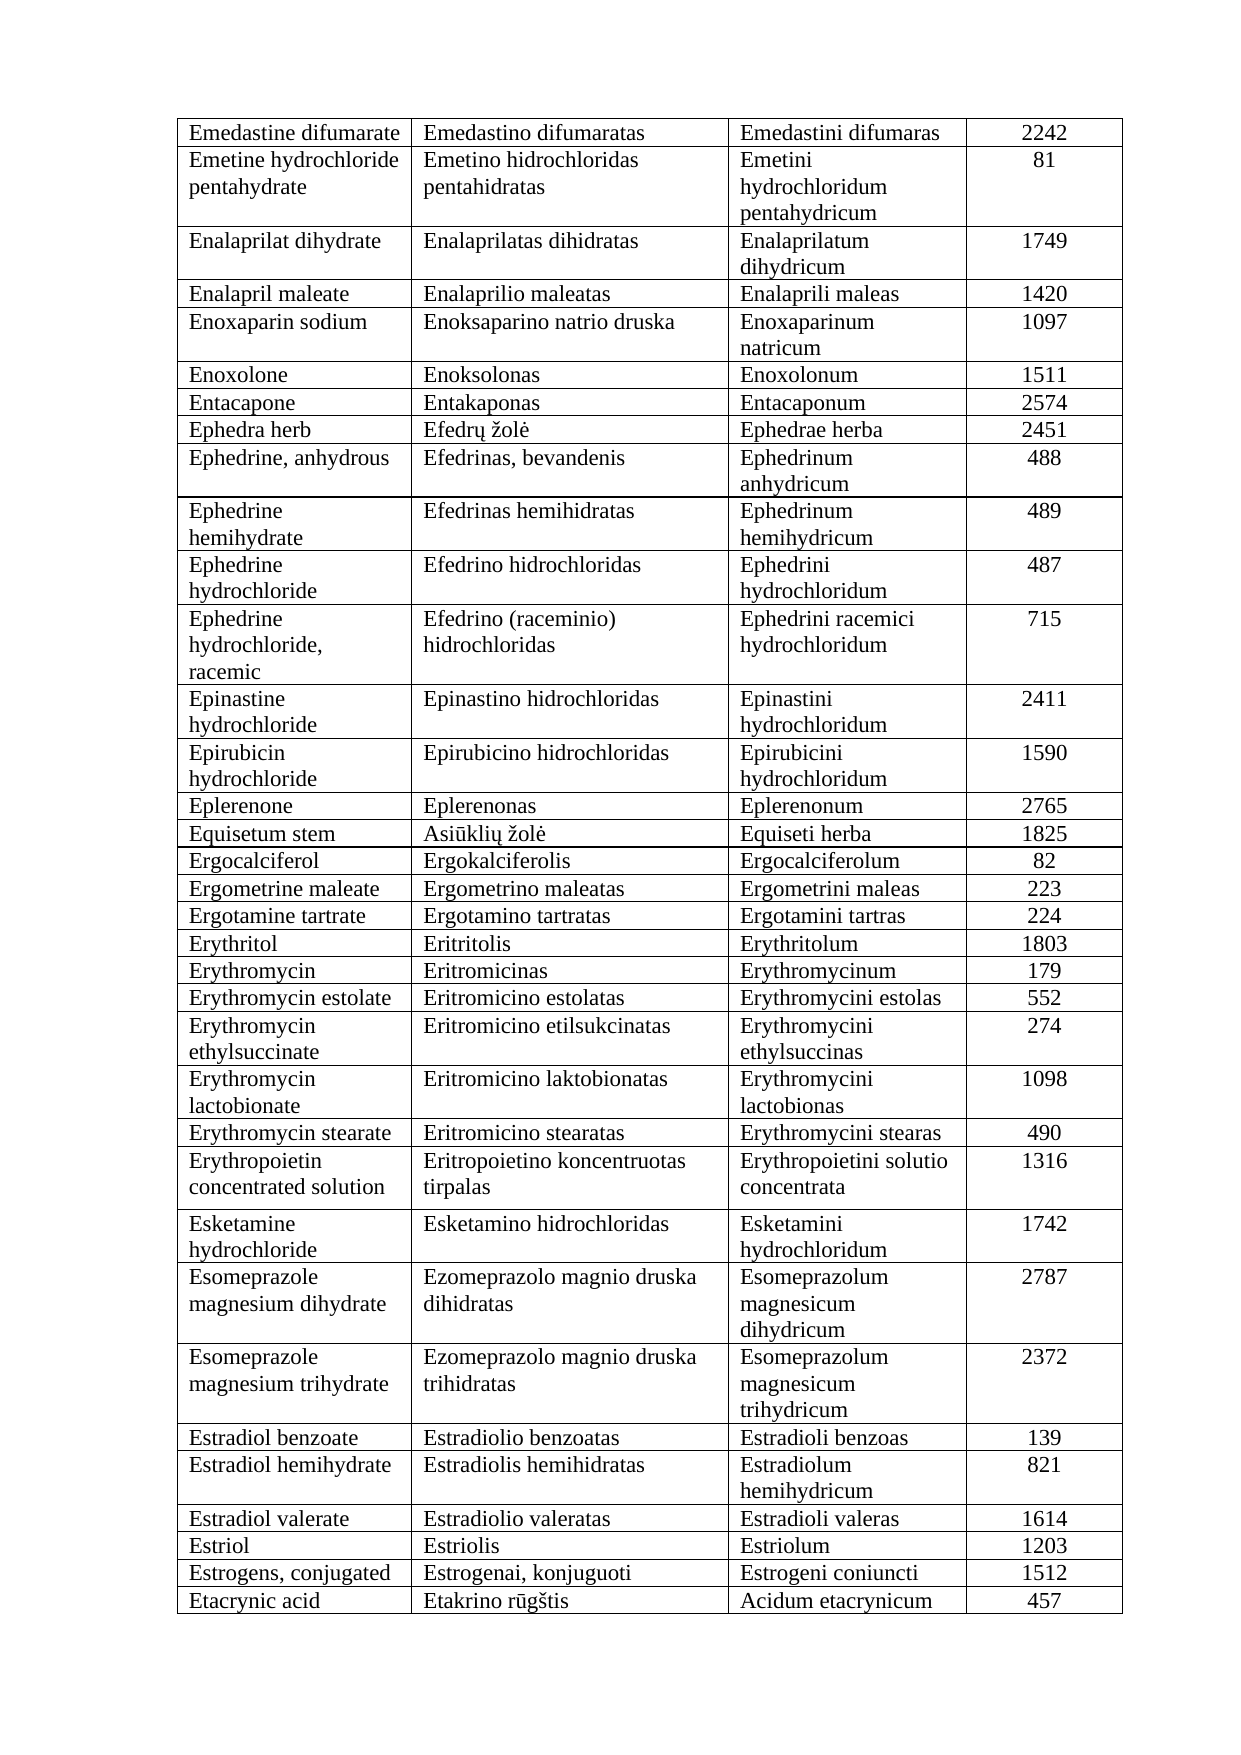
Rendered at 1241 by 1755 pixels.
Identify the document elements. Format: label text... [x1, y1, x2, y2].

table_cell Ergometrine maleate [178, 875, 411, 901]
table_cell Esomeprazole magnesium trihydrate [178, 1344, 411, 1422]
table_cell Eritropoietino koncentruotas tirpalas [412, 1147, 728, 1208]
table_cell Ephedra herb [178, 416, 411, 443]
table_cell 179 [967, 957, 1122, 983]
table_cell Equiseti herba [729, 820, 966, 846]
table_cell Estriol [178, 1532, 411, 1558]
table_cell Emetino hidrochloridas pentahidratas [412, 147, 728, 226]
table_cell Erythromycini stearas [729, 1119, 966, 1146]
table_cell Epirubicino hidrochloridas [412, 739, 728, 792]
table_cell Estradioli valeras [729, 1505, 966, 1531]
table_cell Enalaprilio maleatas [412, 280, 728, 307]
table_cell Epinastino hidrochloridas [412, 685, 728, 738]
table_cell Esomeprazolum magnesicum dihydricum [729, 1263, 966, 1342]
table_cell Estradiol valerate [178, 1505, 411, 1531]
table_cell Ephedrine hemihydrate [178, 498, 411, 550]
table_cell Epirubicini hydrochloridum [729, 739, 966, 792]
table_cell Erythropoietini solutio concentrata [729, 1147, 966, 1208]
table_cell Emedastine difumarate [178, 119, 411, 146]
table_cell 488 [967, 444, 1122, 496]
table_cell Ergocalciferol [178, 848, 411, 874]
table_cell Ezomeprazolo magnio druska dihidratas [412, 1263, 728, 1342]
table_cell Enalapril maleate [178, 280, 411, 307]
table_cell 1614 [967, 1505, 1122, 1531]
table_cell Ergocalciferolum [729, 848, 966, 874]
table_cell Esketamini hydrochloridum [729, 1210, 966, 1262]
table_cell Erythritolum [729, 930, 966, 956]
table_cell Efedrinas, bevandenis [412, 444, 728, 496]
table_cell Emetini hydrochloridum pentahydricum [729, 147, 966, 226]
table_cell Estrogenai, konjuguoti [412, 1560, 728, 1586]
table_cell 715 [967, 605, 1122, 684]
table_cell 2372 [967, 1344, 1122, 1422]
table_cell Estrogens, conjugated [178, 1560, 411, 1586]
table_cell 1097 [967, 308, 1122, 361]
table_cell Eplerenonum [729, 793, 966, 819]
table_cell Efedrinas hemihidratas [412, 498, 728, 550]
table_cell Ephedrine hydrochloride, racemic [178, 605, 411, 684]
table_cell 489 [967, 498, 1122, 550]
table_cell 1825 [967, 820, 1122, 846]
table_cell Epirubicin hydrochloride [178, 739, 411, 792]
table_cell Enalaprilatas dihidratas [412, 227, 728, 279]
table_cell 1749 [967, 227, 1122, 279]
table_cell Eplerenone [178, 793, 411, 819]
table_cell Enoxaparin sodium [178, 308, 411, 361]
table_cell 1203 [967, 1532, 1122, 1558]
table_cell Estradioli benzoas [729, 1424, 966, 1450]
table_cell Emedastino difumaratas [412, 119, 728, 146]
table_cell Epinastini hydrochloridum [729, 685, 966, 738]
table_cell Esomeprazolum magnesicum trihydricum [729, 1344, 966, 1422]
table_cell 2574 [967, 389, 1122, 415]
table_cell 2411 [967, 685, 1122, 738]
table_cell Eritromicino stearatas [412, 1119, 728, 1146]
table_cell Estradiol benzoate [178, 1424, 411, 1450]
table_cell 552 [967, 984, 1122, 1011]
table_cell Etakrino rūgštis [412, 1587, 728, 1613]
table_cell Erythritol [178, 930, 411, 956]
table_cell Ephedrae herba [729, 416, 966, 443]
table_cell Ephedrine, anhydrous [178, 444, 411, 496]
table_cell Enalaprili maleas [729, 280, 966, 307]
table_cell Entakaponas [412, 389, 728, 415]
table_cell Eritritolis [412, 930, 728, 956]
table_cell Efedrino hidrochloridas [412, 551, 728, 604]
table_cell Eritromicino laktobionatas [412, 1066, 728, 1118]
table_cell Esketamine hydrochloride [178, 1210, 411, 1262]
table_cell Ergometrini maleas [729, 875, 966, 901]
table_cell 821 [967, 1451, 1122, 1504]
table_cell 82 [967, 848, 1122, 874]
table_cell Esketamino hidrochloridas [412, 1210, 728, 1262]
table_cell Erythromycin ethylsuccinate [178, 1012, 411, 1064]
table_cell 274 [967, 1012, 1122, 1064]
table_cell 223 [967, 875, 1122, 901]
table_cell Equisetum stem [178, 820, 411, 846]
table_cell 457 [967, 1587, 1122, 1613]
table_cell Ergokalciferolis [412, 848, 728, 874]
table_cell Enoxolone [178, 362, 411, 388]
table_cell Erythromycini estolas [729, 984, 966, 1011]
table_cell Enoksolonas [412, 362, 728, 388]
table_cell Ephedrini racemici hydrochloridum [729, 605, 966, 684]
table_cell Estradiolio valeratas [412, 1505, 728, 1531]
table_cell 1742 [967, 1210, 1122, 1262]
table_cell Ephedrinum hemihydricum [729, 498, 966, 550]
table_cell Erythromycini ethylsuccinas [729, 1012, 966, 1064]
table_cell Efedrino (raceminio) hidrochloridas [412, 605, 728, 684]
table_cell 487 [967, 551, 1122, 604]
table_cell Estradiolis hemihidratas [412, 1451, 728, 1504]
table_cell Estradiol hemihydrate [178, 1451, 411, 1504]
table_cell Ezomeprazolo magnio druska trihidratas [412, 1344, 728, 1422]
table_cell Erythromycin [178, 957, 411, 983]
table_cell Ergometrino maleatas [412, 875, 728, 901]
table_cell 81 [967, 147, 1122, 226]
table_cell Entacapone [178, 389, 411, 415]
table_cell 1098 [967, 1066, 1122, 1118]
table_cell Ergotamine tartrate [178, 902, 411, 928]
table_cell Asiūklių žolė [412, 820, 728, 846]
table_cell Acidum etacrynicum [729, 1587, 966, 1613]
table_cell 139 [967, 1424, 1122, 1450]
table_cell Estriolum [729, 1532, 966, 1558]
table_cell Estradiolum hemihydricum [729, 1451, 966, 1504]
table_cell Eplerenonas [412, 793, 728, 819]
table_cell Erythromycin lactobionate [178, 1066, 411, 1118]
table_cell 1590 [967, 739, 1122, 792]
table_cell Enoxaparinum natricum [729, 308, 966, 361]
table_cell 2765 [967, 793, 1122, 819]
table_cell Epinastine hydrochloride [178, 685, 411, 738]
table_cell Erythropoietin concentrated solution [178, 1147, 411, 1208]
table_cell Eritromicinas [412, 957, 728, 983]
table_cell Enalaprilatum dihydricum [729, 227, 966, 279]
table_cell Erythromycin stearate [178, 1119, 411, 1146]
table_cell 2787 [967, 1263, 1122, 1342]
table_cell Ephedrinum anhydricum [729, 444, 966, 496]
table_cell 1420 [967, 280, 1122, 307]
table_cell 2242 [967, 119, 1122, 146]
table_cell 1803 [967, 930, 1122, 956]
table_cell 1316 [967, 1147, 1122, 1208]
table_cell 2451 [967, 416, 1122, 443]
table_cell Efedrų žolė [412, 416, 728, 443]
table_cell Enalaprilat dihydrate [178, 227, 411, 279]
table_cell Enoxolonum [729, 362, 966, 388]
table_cell Etacrynic acid [178, 1587, 411, 1613]
table_cell 1512 [967, 1560, 1122, 1586]
table_cell Eritromicino estolatas [412, 984, 728, 1011]
table_cell Entacaponum [729, 389, 966, 415]
table_cell Erythromycinum [729, 957, 966, 983]
table_cell Eritromicino etilsukcinatas [412, 1012, 728, 1064]
table_cell Erythromycini lactobionas [729, 1066, 966, 1118]
table_cell Estriolis [412, 1532, 728, 1558]
table_cell 1511 [967, 362, 1122, 388]
table_cell 490 [967, 1119, 1122, 1146]
table_cell Ergotamino tartratas [412, 902, 728, 928]
table_cell Ergotamini tartras [729, 902, 966, 928]
table_cell Ephedrine hydrochloride [178, 551, 411, 604]
table_cell 224 [967, 902, 1122, 928]
table_cell Emetine hydrochloride pentahydrate [178, 147, 411, 226]
table_cell Estrogeni coniuncti [729, 1560, 966, 1586]
table_cell Erythromycin estolate [178, 984, 411, 1011]
table_cell Enoksaparino natrio druska [412, 308, 728, 361]
table_cell Ephedrini hydrochloridum [729, 551, 966, 604]
table_cell Esomeprazole magnesium dihydrate [178, 1263, 411, 1342]
table_cell Emedastini difumaras [729, 119, 966, 146]
table_cell Estradiolio benzoatas [412, 1424, 728, 1450]
